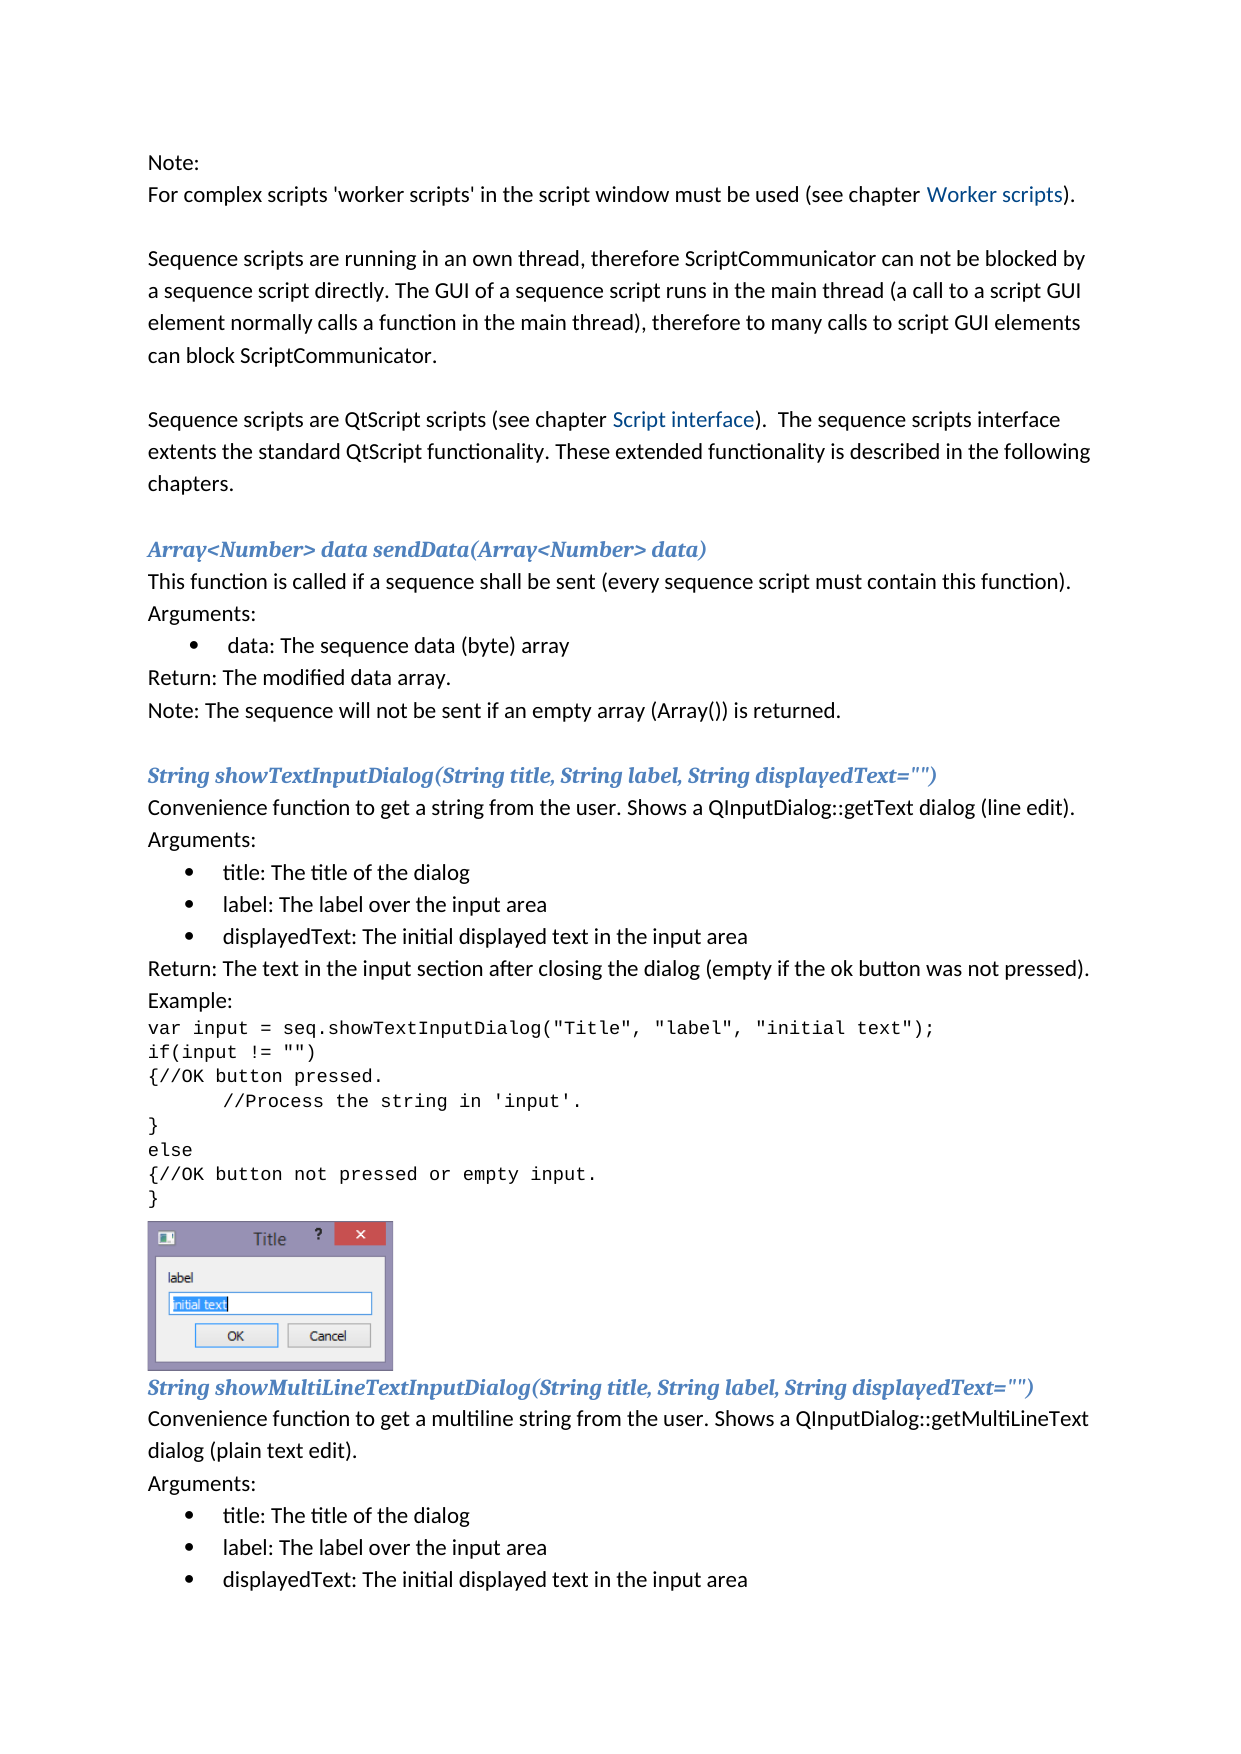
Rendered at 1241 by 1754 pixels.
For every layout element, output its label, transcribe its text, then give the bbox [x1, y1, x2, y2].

list displayedText: The initial displayed text in the input area [185, 922, 1093, 950]
list label: The label over the input area [185, 890, 1093, 918]
list title: The title of the dialog [185, 858, 1093, 886]
subtitle String showMultiLineTextInputDialog(String title, String label, String displayedText="") [148, 1371, 1093, 1401]
text Arguments: [148, 825, 1093, 853]
text For complex scripts 'worker scripts' in the script window must be used (see chapter Worker scripts). [148, 180, 1093, 208]
text else [148, 1140, 1093, 1162]
list data: The sequence data (byte) array [190, 631, 1093, 659]
text Return: The modified data array. [148, 663, 1093, 692]
text Example: [148, 986, 1093, 1014]
text Note: [148, 148, 1093, 176]
picture [147, 1221, 394, 1371]
text Arguments: [148, 599, 1093, 627]
text Return: The text in the input section after closing the dialog (empty if the ok button was not pressed). [148, 954, 1093, 982]
subtitle Array<Number> data sendData(Array<Number> data) [148, 537, 1093, 563]
list label: The label over the input area [185, 1533, 1093, 1561]
text {//OK button not pressed or empty input. [148, 1165, 1093, 1186]
text can block ScriptCommunicator. [148, 341, 1093, 369]
text Convenience function to get a string from the user. Shows a QInputDialog::getText dialog (line edit). [148, 793, 1093, 821]
text var input = seq.showTextInputDialog("Title", "label", "initial text"); [148, 1018, 1093, 1040]
text } [148, 1116, 1093, 1137]
text Arguments: [148, 1469, 1093, 1497]
list displayedText: The initial displayed text in the input area [185, 1565, 1093, 1593]
text Sequence scripts are QtScript scripts (see chapter Script interface). The sequence scripts interface extents the standard QtScript functionality. These extended functionality is described in the following chapters. [148, 405, 1093, 497]
text Note: The sequence will not be sent if an empty array (Array()) is returned. [148, 696, 1093, 724]
text Convenience function to get a multiline string from the user. Shows a QInputDialog::getMultiLineText dialog (plain text edit). [148, 1404, 1093, 1465]
text This function is called if a sequence shall be sent (every sequence script must contain this function). [148, 567, 1093, 595]
text Sequence scripts are running in an own thread, therefore ScriptCommunicator can not be blocked by a sequence script directly. The GUI of a sequence script runs in the main thread (a call to a script GUI [148, 244, 1093, 304]
text element normally calls a function in the main thread), therefore to many calls to script GUI elements [148, 308, 1093, 337]
text } [148, 1189, 1093, 1210]
subtitle String showTextInputDialog(String title, String label, String displayedText="") [148, 763, 1093, 789]
text //Process the string in 'input'. [148, 1092, 1093, 1113]
list title: The title of the dialog [185, 1501, 1093, 1529]
text if(input != "") [148, 1043, 1093, 1064]
text {//OK button pressed. [148, 1067, 1093, 1088]
